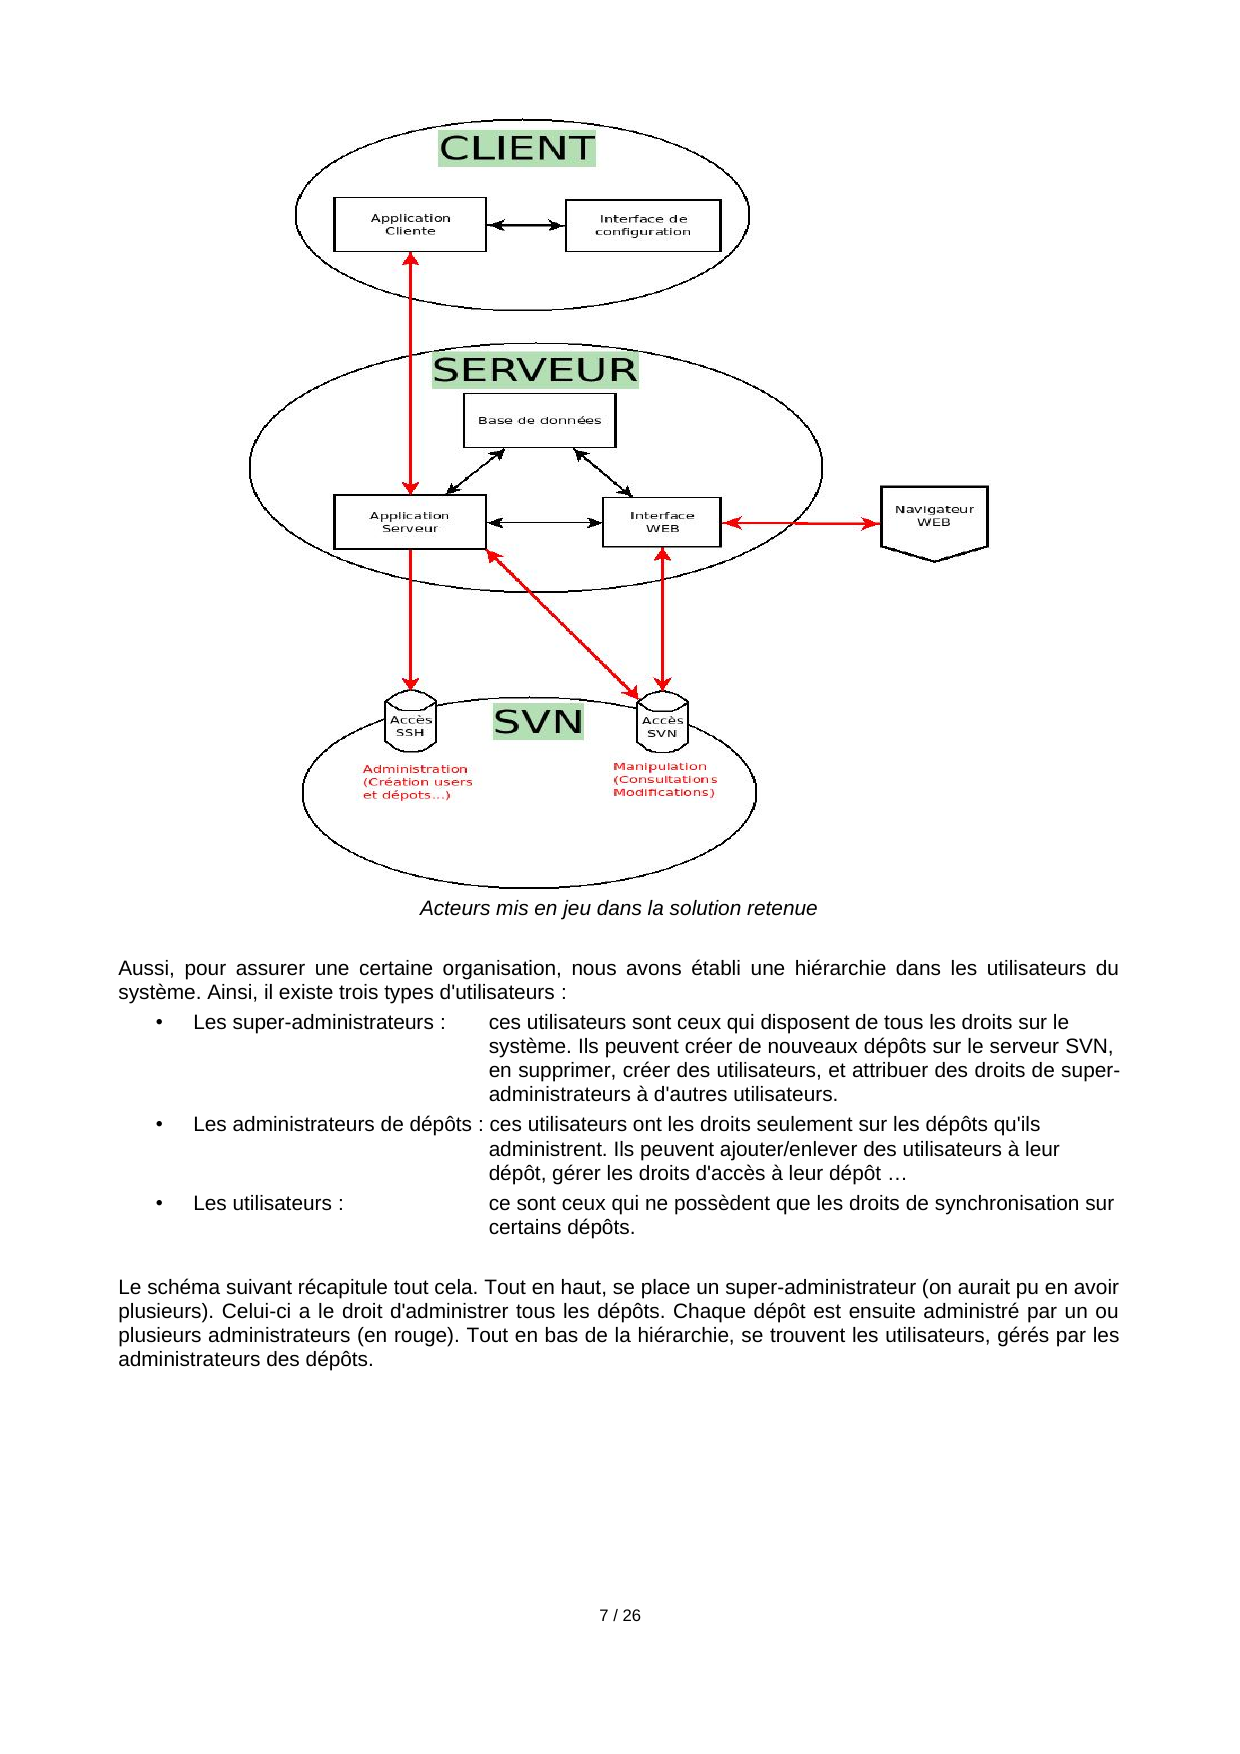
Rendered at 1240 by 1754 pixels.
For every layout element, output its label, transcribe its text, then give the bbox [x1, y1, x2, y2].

list Les super-administrateurs : ces utilisateurs sont ceux qui disposent de tous les droits sur le système. Ils peuvent créer de nouveaux dépôts sur le serveur SVN, en supprimer, créer des utilisateurs, et attribuer des droits de super- administrateurs à d'autres utilisateurs. [156, 1010, 1121, 1106]
text Le schéma suivant récapitule tout cela. Tout en haut, se place un super-administrateur (on aurait pu en avoir plusieurs). Celui-ci a le droit d'administrer tous les dépôts. Chaque dépôt est ensuite administré par un ou plusieurs administrateurs (en rouge). Tout en bas de la hiérarchie, se trouvent les utilisateurs, gérés par les administrateurs des dépôts. [118, 1275, 1121, 1371]
text Acteurs mis en jeu dans la solution retenue [118, 896, 1121, 919]
picture [248, 118, 991, 890]
list Les utilisateurs : ce sont ceux qui ne possèdent que les droits de synchronisation sur certains dépôts. [156, 1191, 1121, 1238]
text Aussi, pour assurer une certaine organisation, nous avons établi une hiérarchie dans les utilisateurs du système. Ainsi, il existe trois types d'utilisateurs : [118, 956, 1121, 1004]
list Les administrateurs de dépôts : ces utilisateurs ont les droits seulement sur les dépôts qu'ils administrent. Ils peuvent ajouter/enlever des utilisateurs à leur dépôt, gérer les droits d'accès à leur dépôt … [156, 1112, 1121, 1184]
